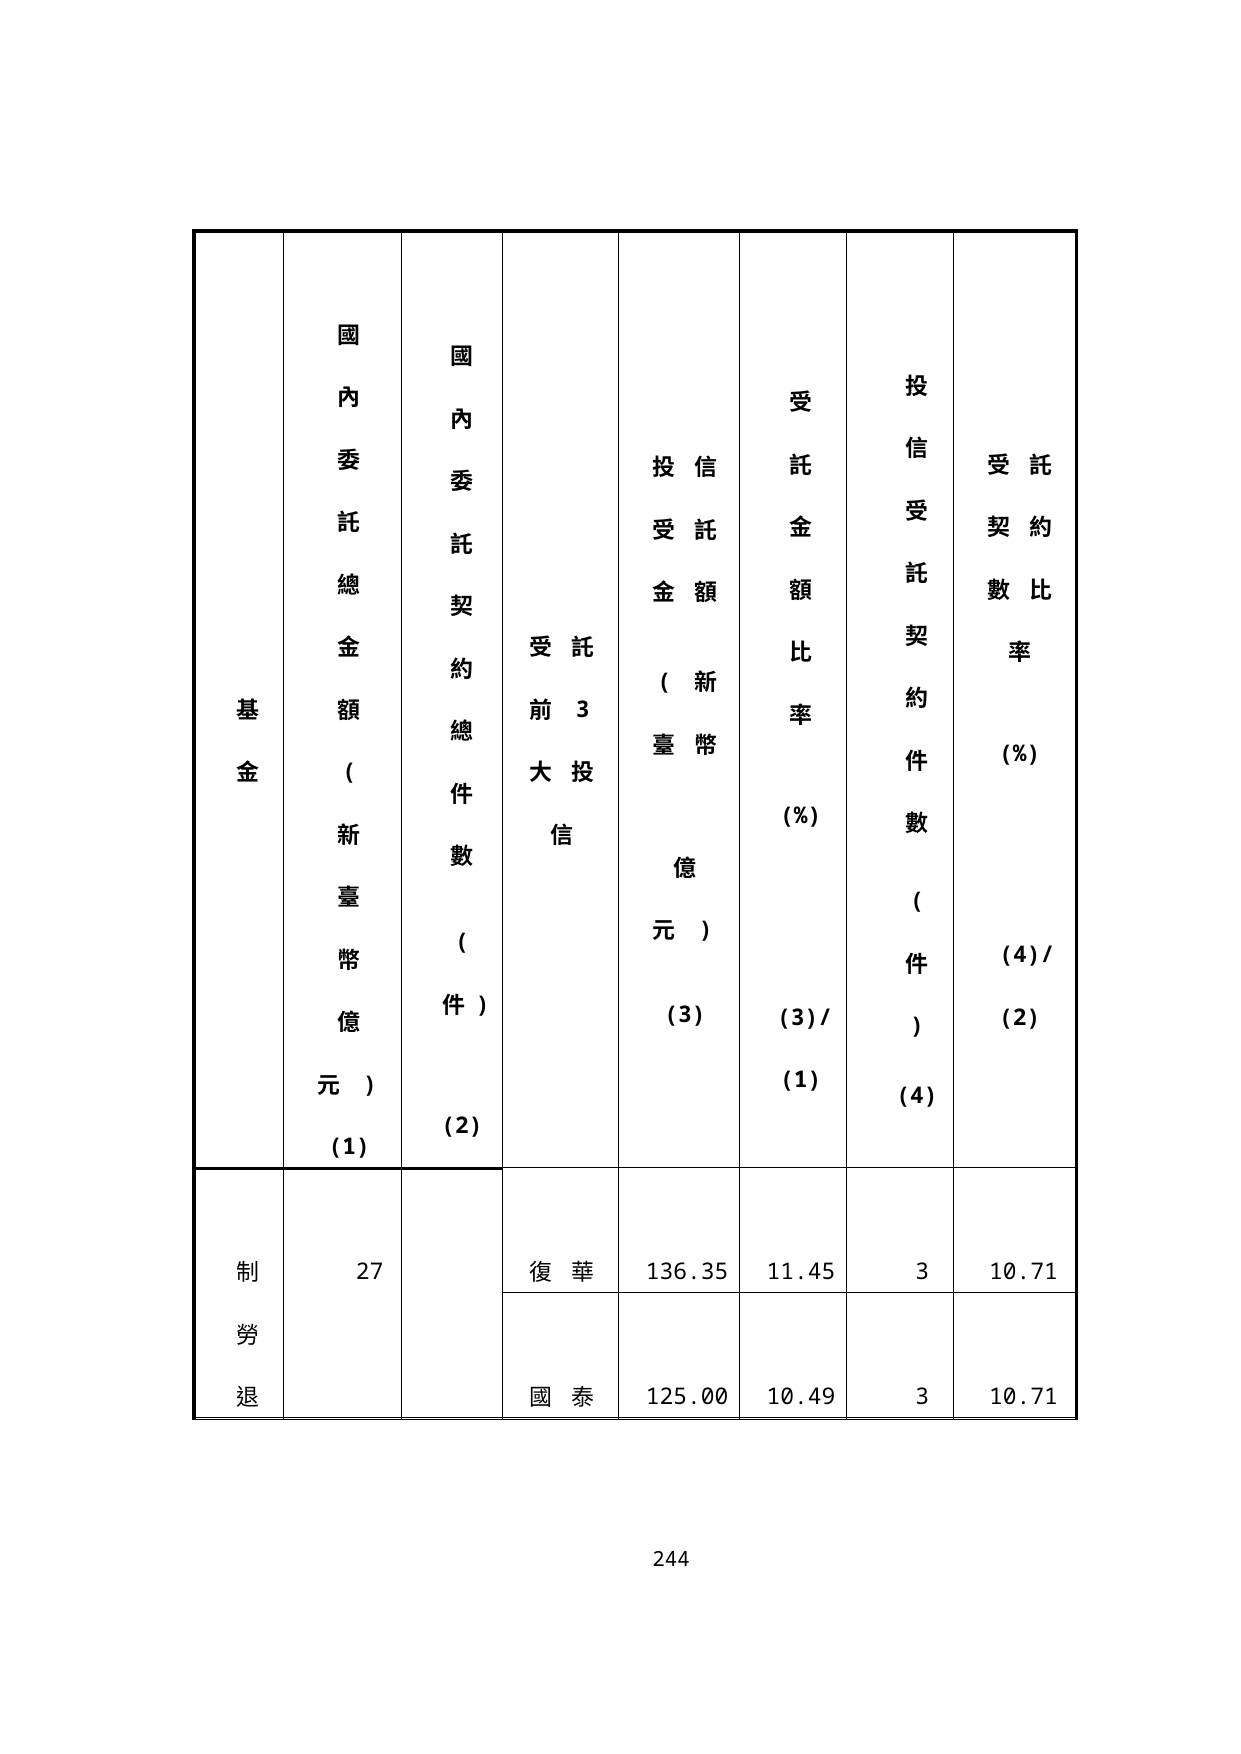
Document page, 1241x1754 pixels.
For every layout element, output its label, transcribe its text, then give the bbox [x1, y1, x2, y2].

table_header 投信受託契約件數 (件) (4) [847, 233, 953, 1167]
table_header 投信受託金額 (新臺幣 億元) (3) [619, 233, 739, 1167]
table_header 國內委託總金額 (新臺幣 億元) (1) [284, 233, 401, 1167]
table_cell 國泰 [503, 1293, 618, 1417]
table_cell 復華 [503, 1168, 618, 1292]
table_header 基金 [196, 233, 283, 1167]
table_cell 27 [284, 1170, 401, 1417]
table_header 國內委託契約總件數 (件) (2) [402, 233, 502, 1167]
table_header 受託契約數比率 (%) (4)/(2) [954, 233, 1075, 1167]
table_cell 10.49 [740, 1293, 846, 1417]
table_cell 舊制勞退基金 [196, 1170, 283, 1417]
table_cell 3 [847, 1168, 953, 1292]
table_header 受託金額比率 (%) (3)/(1) [740, 233, 846, 1167]
table_cell 136.35 [619, 1168, 739, 1292]
table_cell 125.00 [619, 1293, 739, 1417]
table_cell [402, 1170, 502, 1417]
table_cell 10.71 [954, 1168, 1075, 1292]
table_cell 3 [847, 1293, 953, 1417]
table_header 受託前3大投信 [503, 233, 618, 1167]
table_cell 10.71 [954, 1293, 1075, 1417]
table_cell 11.45 [740, 1168, 846, 1292]
